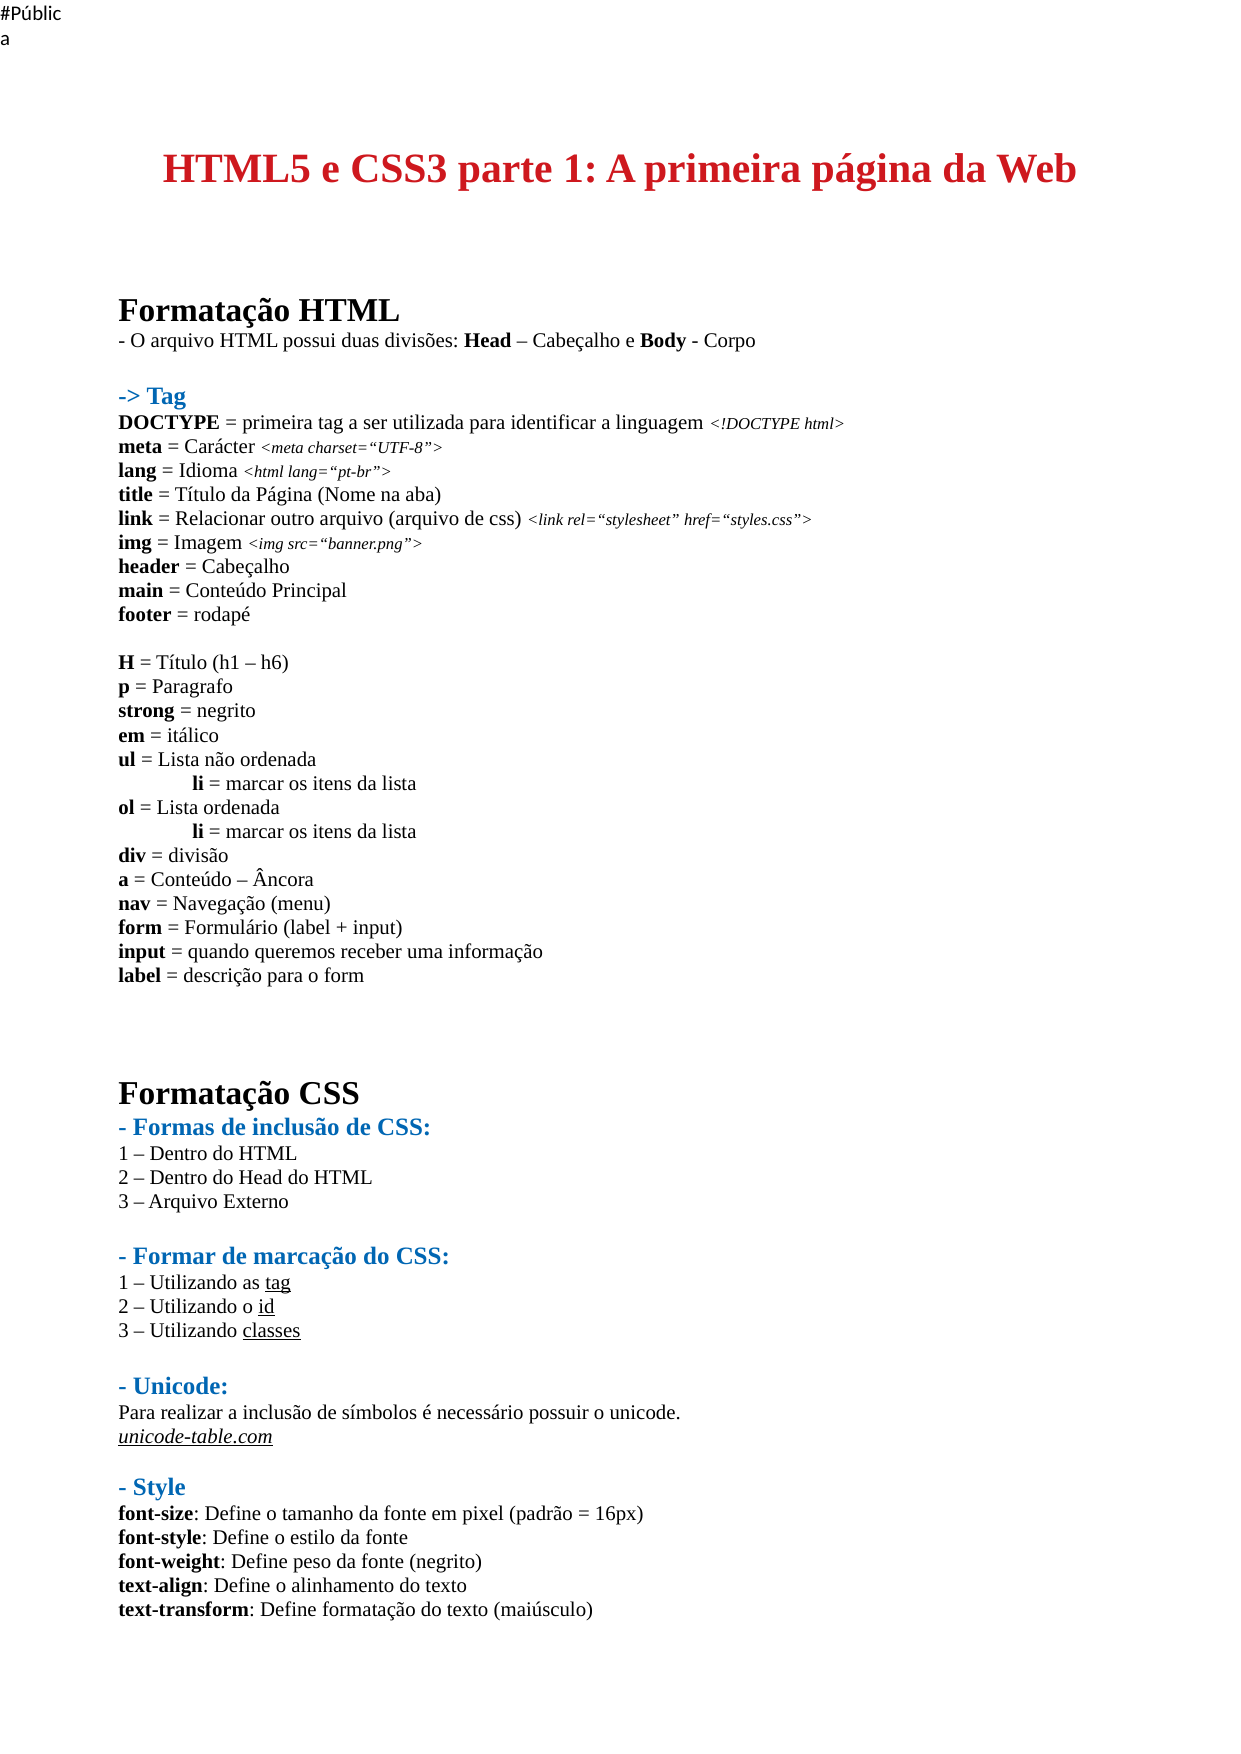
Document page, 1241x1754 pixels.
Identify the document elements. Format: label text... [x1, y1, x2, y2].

text font-size: Define o tamanho da fonte em pixel (padrão = 16px) [118, 1501, 1122, 1525]
text li = marcar os itens da lista [118, 771, 1122, 795]
text text-transform: Define formatação do texto (maiúsculo) [118, 1597, 1122, 1621]
text H = Título (h1 – h6) [118, 650, 1122, 674]
text text-align: Define o alinhamento do texto [118, 1573, 1122, 1597]
text a = Conteúdo – Âncora [118, 867, 1122, 891]
text 3 – Utilizando classes [118, 1318, 1122, 1342]
text ul = Lista não ordenada [118, 747, 1122, 771]
text - Style [118, 1472, 1122, 1501]
text div = divisão [118, 843, 1122, 867]
text Para realizar a inclusão de símbolos é necessário possuir o unicode. [118, 1400, 1122, 1424]
text meta = Carácter <meta charset=“UTF-8”> [118, 434, 1122, 458]
text li = marcar os itens da lista [118, 819, 1122, 843]
subtitle HTML5 e CSS3 parte 1: A primeira página da Web [118, 143, 1122, 191]
text -> Tag [118, 381, 1122, 410]
text footer = rodapé [118, 602, 1122, 626]
text lang = Idioma <html lang=“pt-br”> [118, 458, 1122, 482]
text main = Conteúdo Principal [118, 578, 1122, 602]
text em = itálico [118, 722, 1122, 747]
text 1 – Utilizando as tag [118, 1270, 1122, 1294]
text 3 – Arquivo Externo [118, 1189, 1122, 1213]
text link = Relacionar outro arquivo (arquivo de css) <link rel=“stylesheet” href=“styles.css”> [118, 506, 1122, 530]
text 1 – Dentro do HTML [118, 1141, 1122, 1164]
text font-style: Define o estilo da fonte [118, 1525, 1122, 1549]
text 2 – Dentro do Head do HTML [118, 1164, 1122, 1189]
text - Formar de marcação do CSS: [118, 1241, 1122, 1270]
text input = quando queremos receber uma informação [118, 939, 1122, 963]
text title = Título da Página (Nome na aba) [118, 482, 1122, 506]
text Formatação HTML [118, 290, 1122, 328]
text nav = Navegação (menu) [118, 891, 1122, 915]
text form = Formulário (label + input) [118, 915, 1122, 939]
text font-weight: Define peso da fonte (negrito) [118, 1549, 1122, 1573]
text header = Cabeçalho [118, 554, 1122, 578]
text img = Imagem <img src=“banner.png”> [118, 530, 1122, 554]
text - O arquivo HTML possui duas divisões: Head – Cabeçalho e Body - Corpo [118, 328, 1122, 352]
text - Unicode: [118, 1371, 1122, 1400]
text unicode-table.com [118, 1424, 1122, 1448]
text Formatação CSS [118, 1073, 1122, 1112]
text p = Paragrafo [118, 674, 1122, 698]
text strong = negrito [118, 698, 1122, 722]
text ol = Lista ordenada [118, 795, 1122, 819]
text 2 – Utilizando o id [118, 1294, 1122, 1318]
text DOCTYPE = primeira tag a ser utilizada para identificar a linguagem <!DOCTYPE html> [118, 410, 1122, 434]
text - Formas de inclusão de CSS: [118, 1112, 1122, 1141]
text label = descrição para o form [118, 963, 1122, 987]
